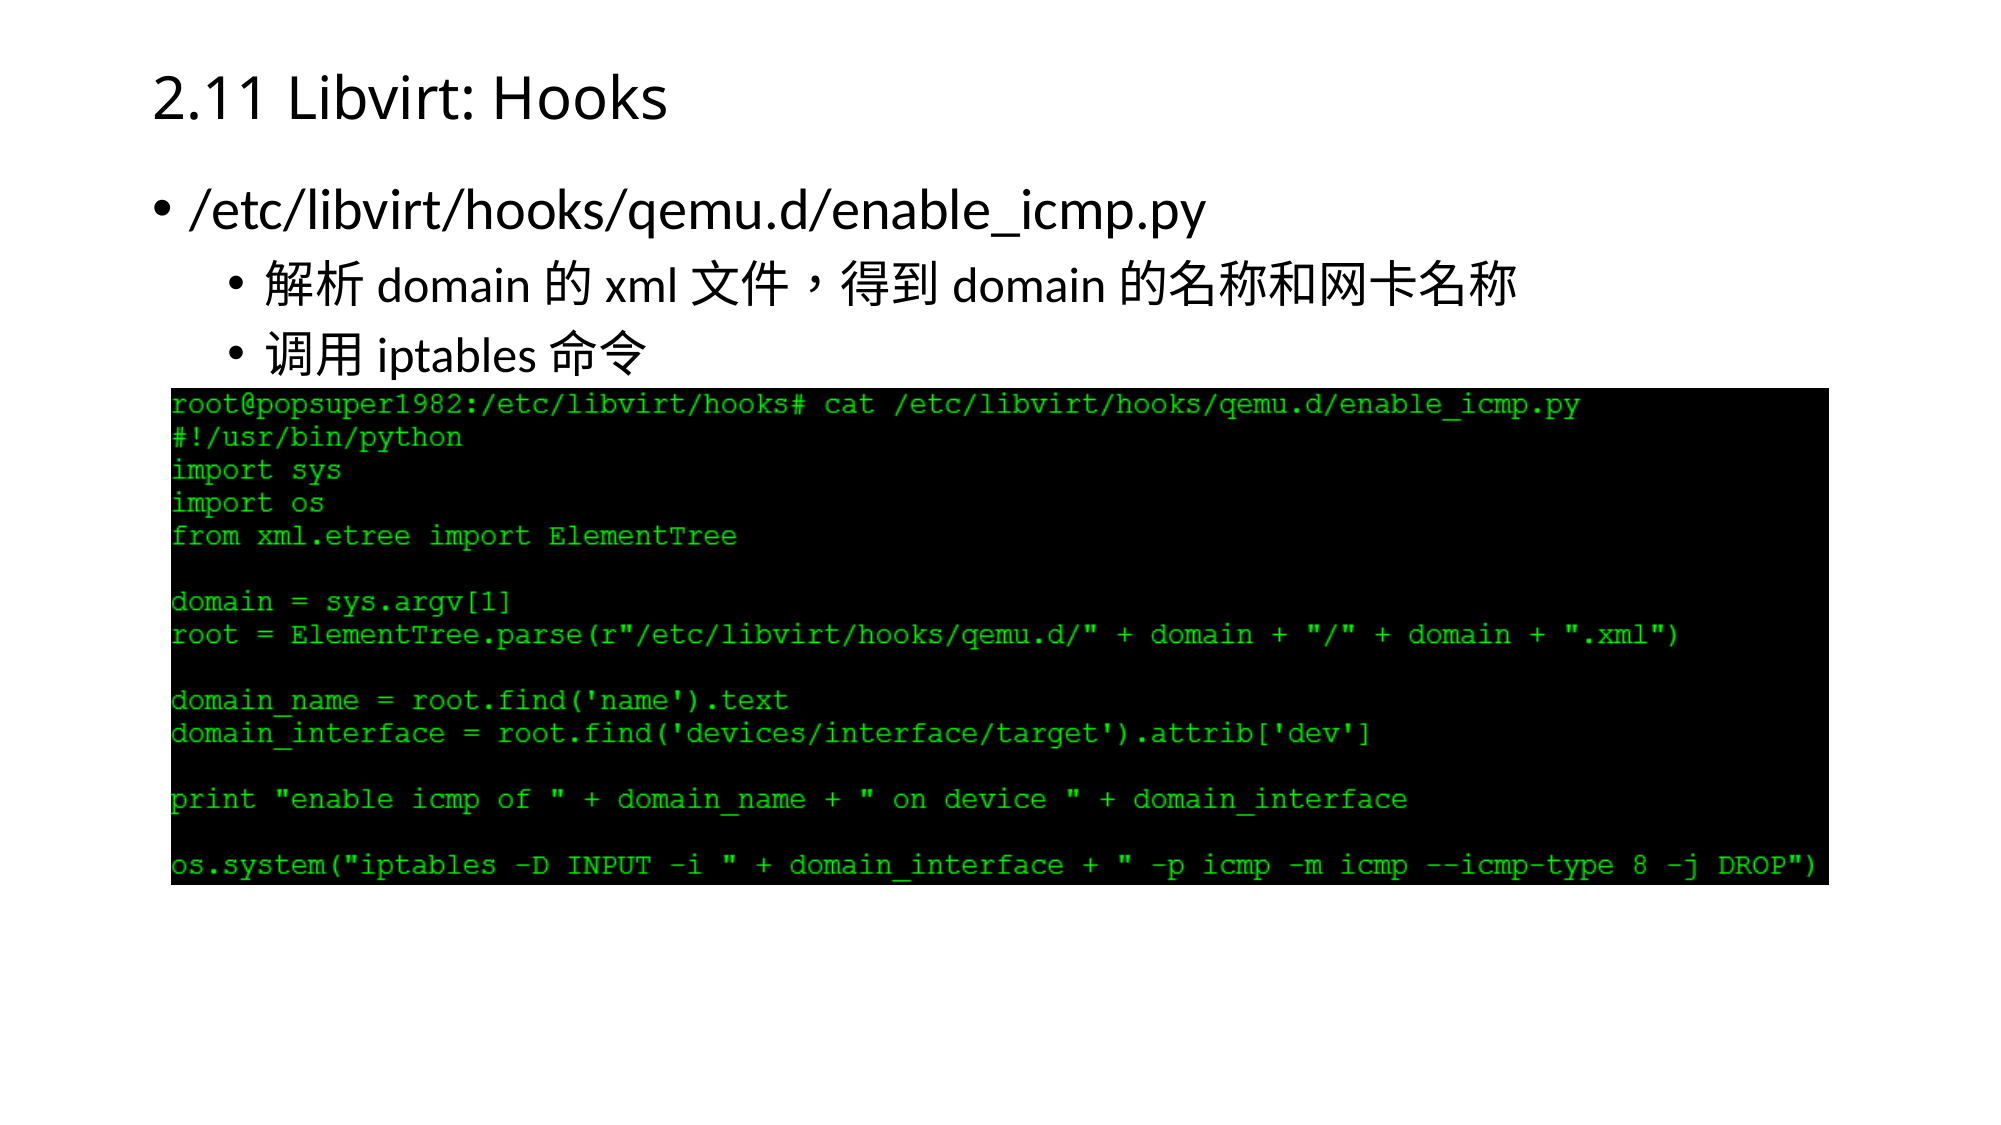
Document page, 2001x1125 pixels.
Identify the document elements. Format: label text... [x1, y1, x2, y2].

title 2.11 Libvirt: Hooks [137, 59, 1863, 140]
picture [171, 388, 1829, 885]
list /etc/libvirt/hooks/qemu.d/enable_icmp.py 解析domain的xml文件，得到domain的名称和网卡名称 调用iptables命令 [137, 171, 1863, 1014]
